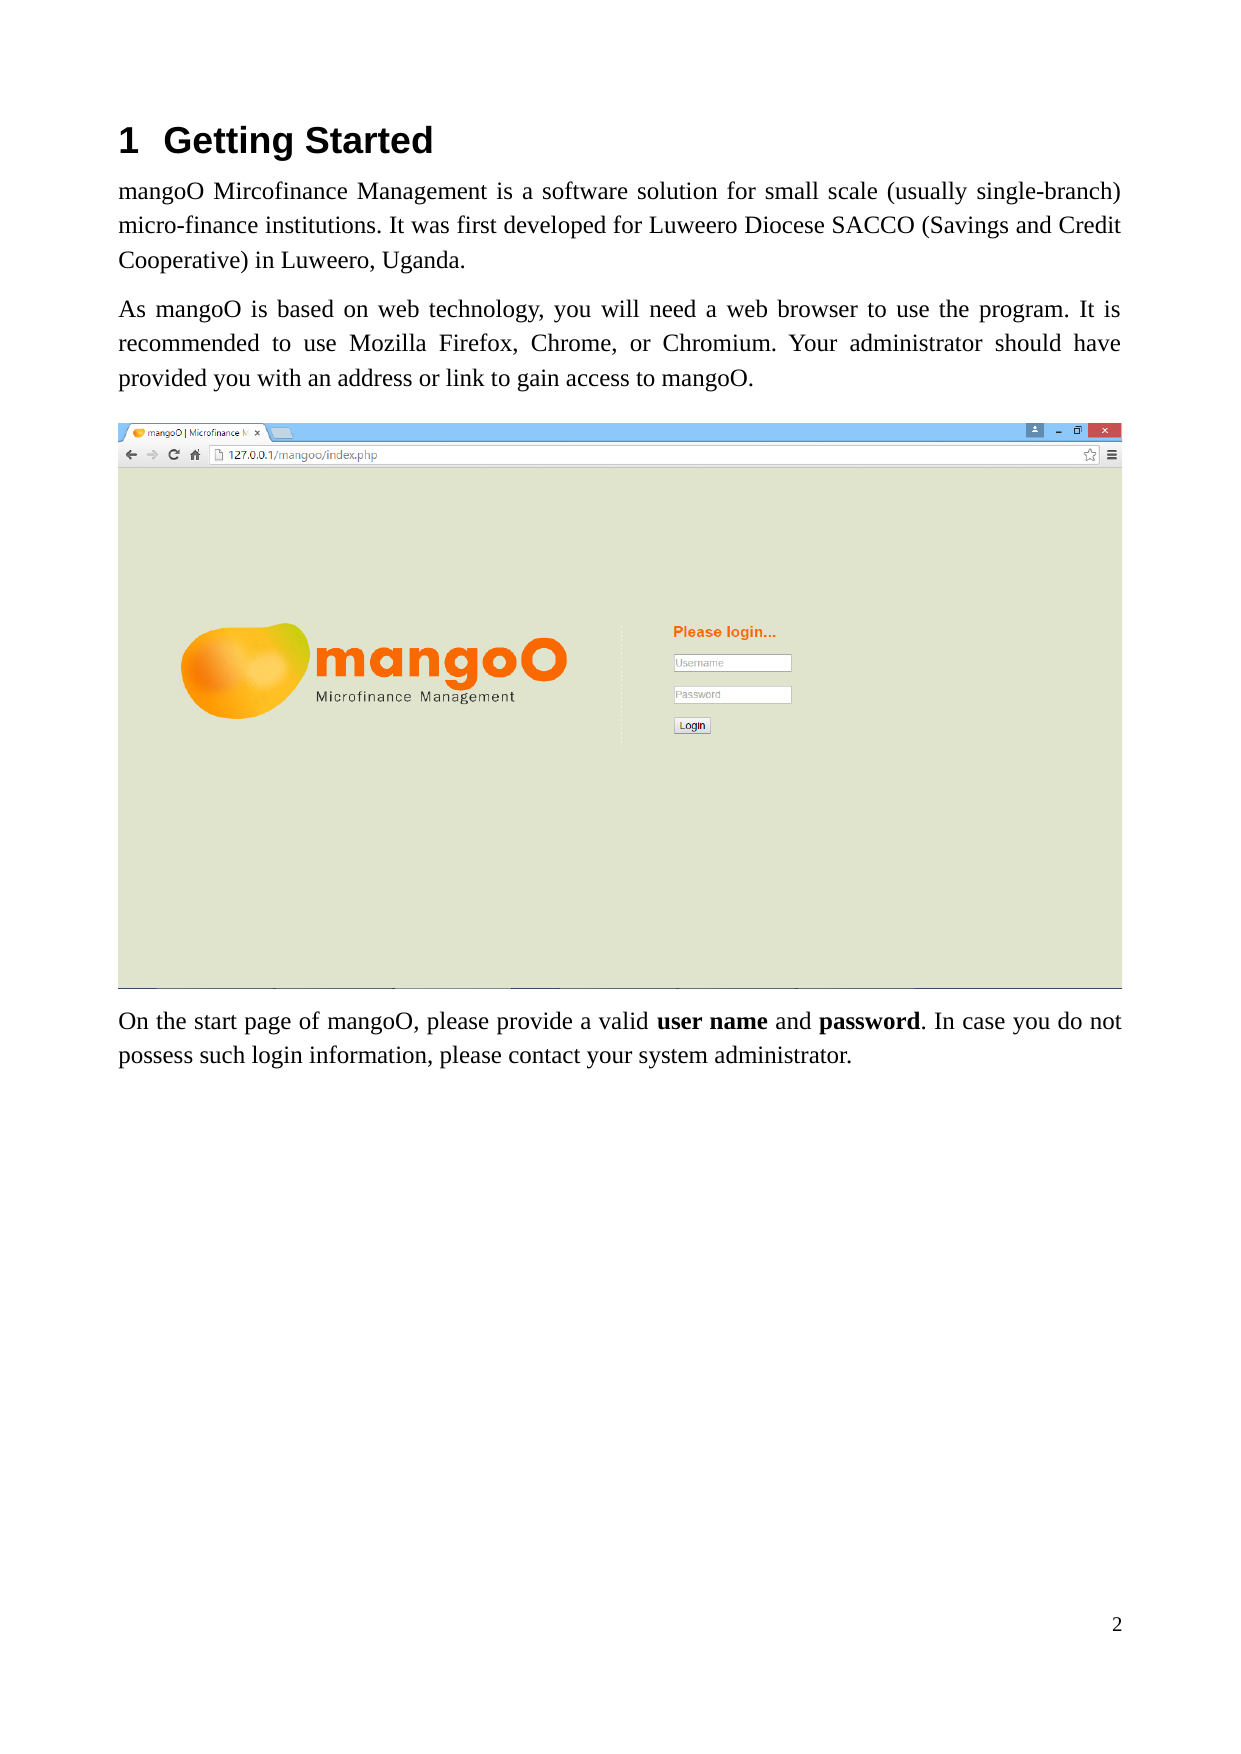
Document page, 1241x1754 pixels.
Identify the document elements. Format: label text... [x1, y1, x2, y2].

picture [118, 423, 1123, 989]
text [118, 412, 1122, 423]
subtitle Getting Started [118, 118, 1122, 161]
text On the start page of mangoO, please provide a valid user name and password. In case you do not possess such login information, please contact your system administrator. [118, 989, 1122, 1069]
text As mangoO is based on web technology, you will need a web browser to use the program. It is recommended to use Mozilla Firefox, Chrome, or Chromium. Your administrator should have provided you with an address or link to gain access to mangoO. [118, 294, 1122, 392]
text mangoO Mircofinance Management is a software solution for small scale (usually single-branch) micro-finance institutions. It was first developed for Luweero Diocese SACCO (Savings and Credit Cooperative) in Luweero, Uganda. [118, 176, 1122, 274]
